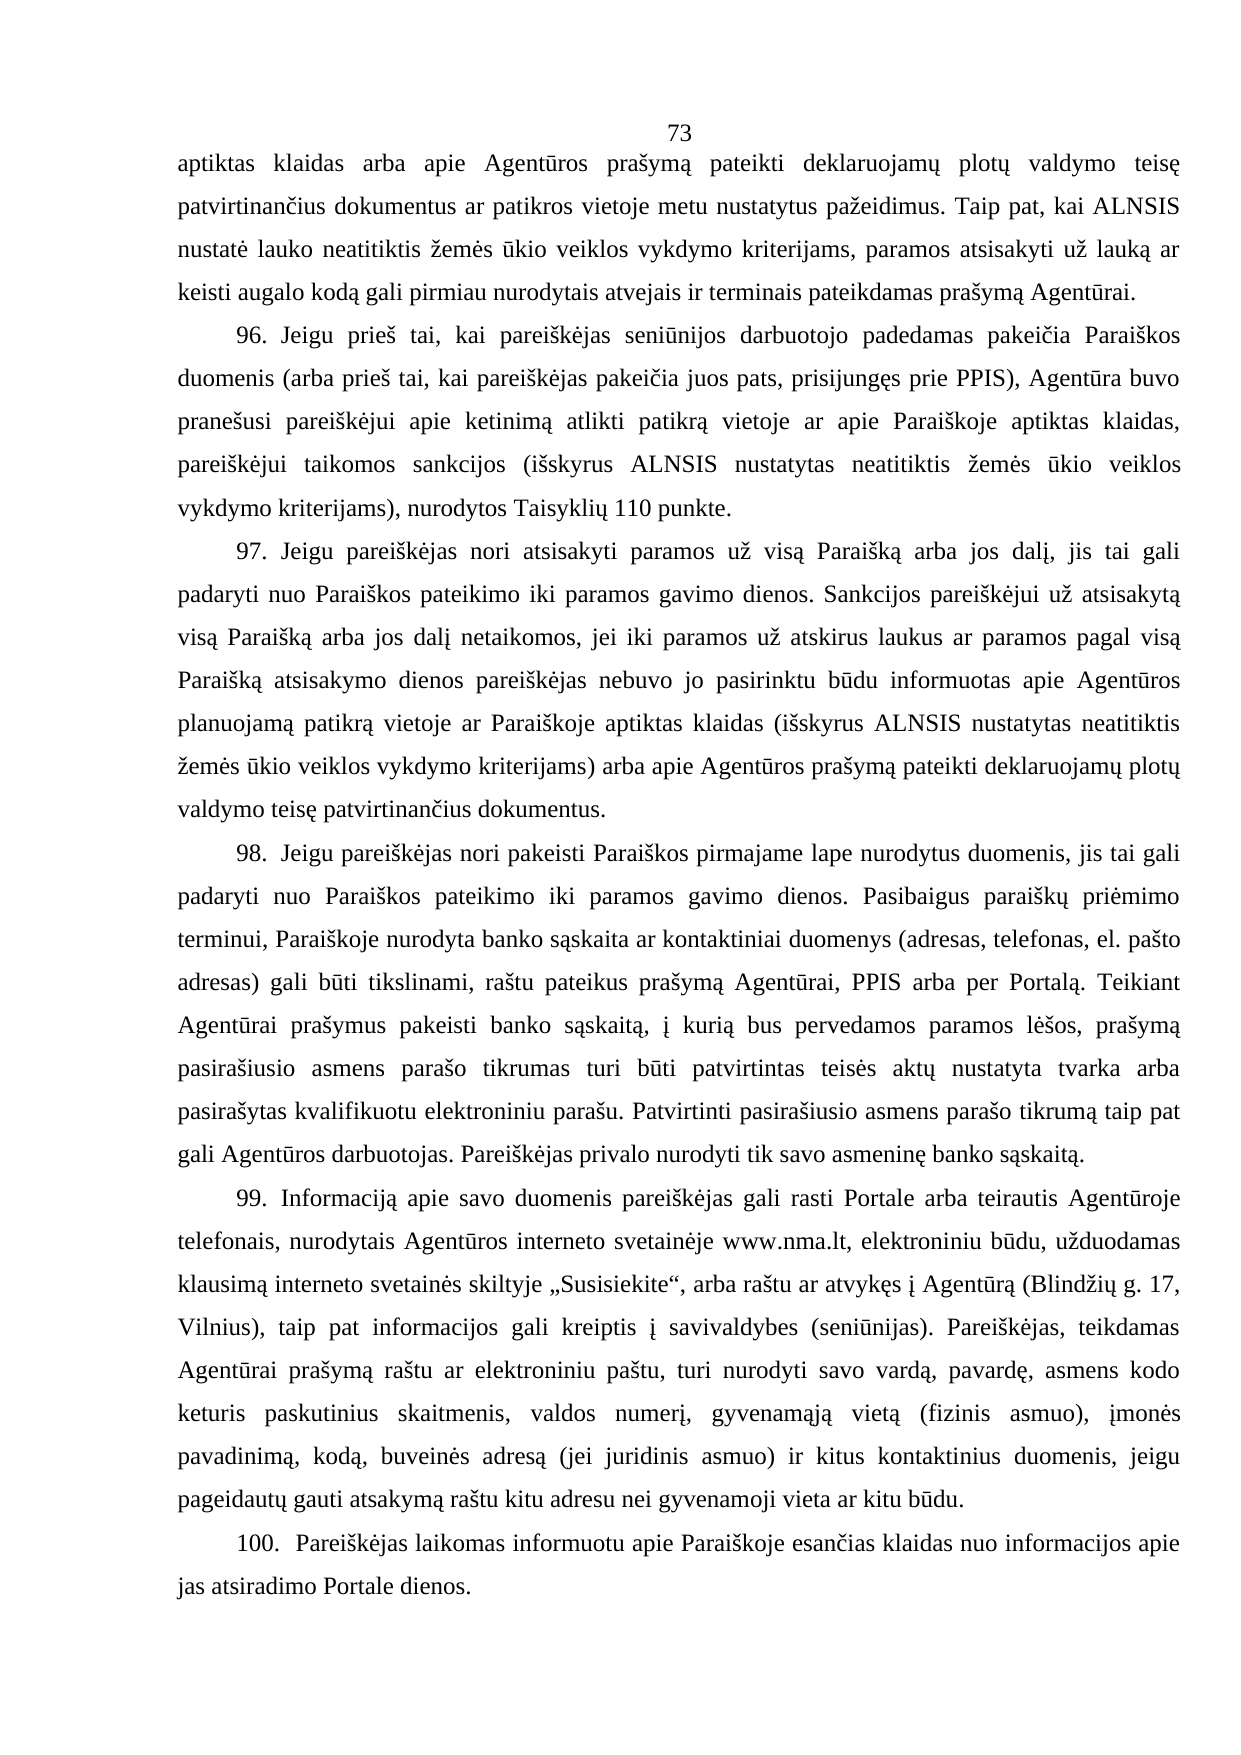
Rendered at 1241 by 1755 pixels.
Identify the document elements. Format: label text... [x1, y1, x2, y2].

text 99. Informaciją apie savo duomenis pareiškėjas gali rasti Portale arba teirautis Agentūroje telefonais, nurodytais Agentūros interneto svetainėje www.nma.lt, elektroniniu būdu, užduodamas klausimą interneto svetainės skiltyje „Susisiekite“, arba raštu ar atvykęs į Agentūrą (Blindžių g. 17, Vilnius), taip pat informacijos gali kreiptis į savivaldybes (seniūnijas). Pareiškėjas, teikdamas Agentūrai prašymą raštu ar elektroniniu paštu, turi nurodyti savo vardą, pavardę, asmens kodo keturis paskutinius skaitmenis, valdos numerį, gyvenamąją vietą (fizinis asmuo), įmonės pavadinimą, kodą, buveinės adresą (jei juridinis asmuo) ir kitus kontaktinius duomenis, jeigu pageidautų gauti atsakymą raštu kitu adresu nei gyvenamoji vieta ar kitu būdu. [177, 1183, 1181, 1513]
text aptiktas klaidas arba apie Agentūros prašymą pateikti deklaruojamų plotų valdymo teisę patvirtinančius dokumentus ar patikros vietoje metu nustatytus pažeidimus. Taip pat, kai ALNSIS nustatė lauko neatitiktis žemės ūkio veiklos vykdymo kriterijams, paramos atsisakyti už lauką ar keisti augalo kodą gali pirmiau nurodytais atvejais ir terminais pateikdamas prašymą Agentūrai. [177, 148, 1181, 306]
text 97. Jeigu pareiškėjas nori atsisakyti paramos už visą Paraišką arba jos dalį, jis tai gali padaryti nuo Paraiškos pateikimo iki paramos gavimo dienos. Sankcijos pareiškėjui už atsisakytą visą Paraišką arba jos dalį netaikomos, jei iki paramos už atskirus laukus ar paramos pagal visą Paraišką atsisakymo dienos pareiškėjas nebuvo jo pasirinktu būdu informuotas apie Agentūros planuojamą patikrą vietoje ar Paraiškoje aptiktas klaidas (išskyrus ALNSIS nustatytas neatitiktis žemės ūkio veiklos vykdymo kriterijams) arba apie Agentūros prašymą pateikti deklaruojamų plotų valdymo teisę patvirtinančius dokumentus. [177, 536, 1181, 823]
text 100. Pareiškėjas laikomas informuotu apie Paraiškoje esančias klaidas nuo informacijos apie jas atsiradimo Portale dienos. [177, 1528, 1181, 1599]
text 96. Jeigu prieš tai, kai pareiškėjas seniūnijos darbuotojo padedamas pakeičia Paraiškos duomenis (arba prieš tai, kai pareiškėjas pakeičia juos pats, prisijungęs prie PPIS), Agentūra buvo pranešusi pareiškėjui apie ketinimą atlikti patikrą vietoje ar apie Paraiškoje aptiktas klaidas, pareiškėjui taikomos sankcijos (išskyrus ALNSIS nustatytas neatitiktis žemės ūkio veiklos vykdymo kriterijams), nurodytos Taisyklių 110 punkte. [177, 320, 1181, 521]
text 98. Jeigu pareiškėjas nori pakeisti Paraiškos pirmajame lape nurodytus duomenis, jis tai gali padaryti nuo Paraiškos pateikimo iki paramos gavimo dienos. Pasibaigus paraiškų priėmimo terminui, Paraiškoje nurodyta banko sąskaita ar kontaktiniai duomenys (adresas, telefonas, el. pašto adresas) gali būti tikslinami, raštu pateikus prašymą Agentūrai, PPIS arba per Portalą. Teikiant Agentūrai prašymus pakeisti banko sąskaitą, į kurią bus pervedamos paramos lėšos, prašymą pasirašiusio asmens parašo tikrumas turi būti patvirtintas teisės aktų nustatyta tvarka arba pasirašytas kvalifikuotu elektroniniu parašu. Patvirtinti pasirašiusio asmens parašo tikrumą taip pat gali Agentūros darbuotojas. Pareiškėjas privalo nurodyti tik savo asmeninę banko sąskaitą. [177, 838, 1181, 1168]
